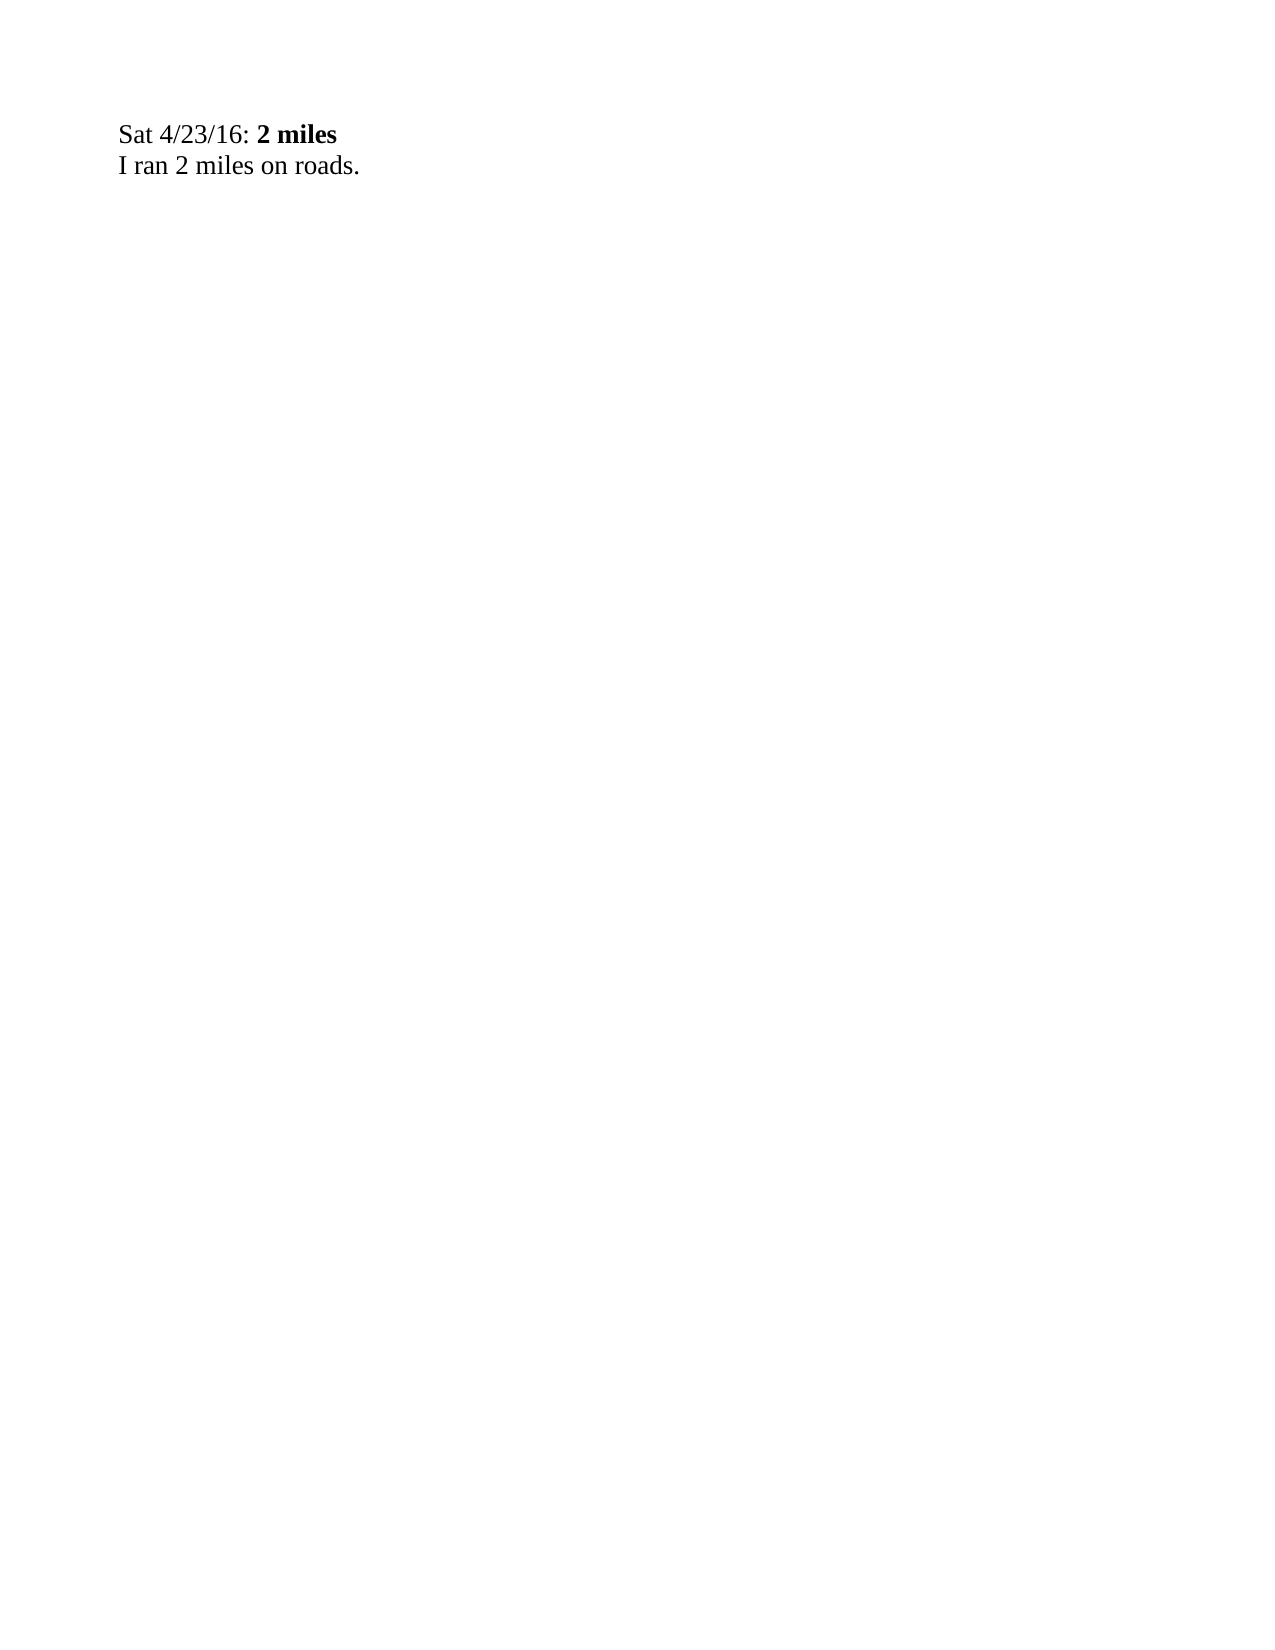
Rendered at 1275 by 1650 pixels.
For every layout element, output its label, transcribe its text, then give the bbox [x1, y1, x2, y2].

text Sat 4/23/16: 2 miles [118, 118, 1157, 149]
text I ran 2 miles on roads. [118, 149, 1157, 180]
